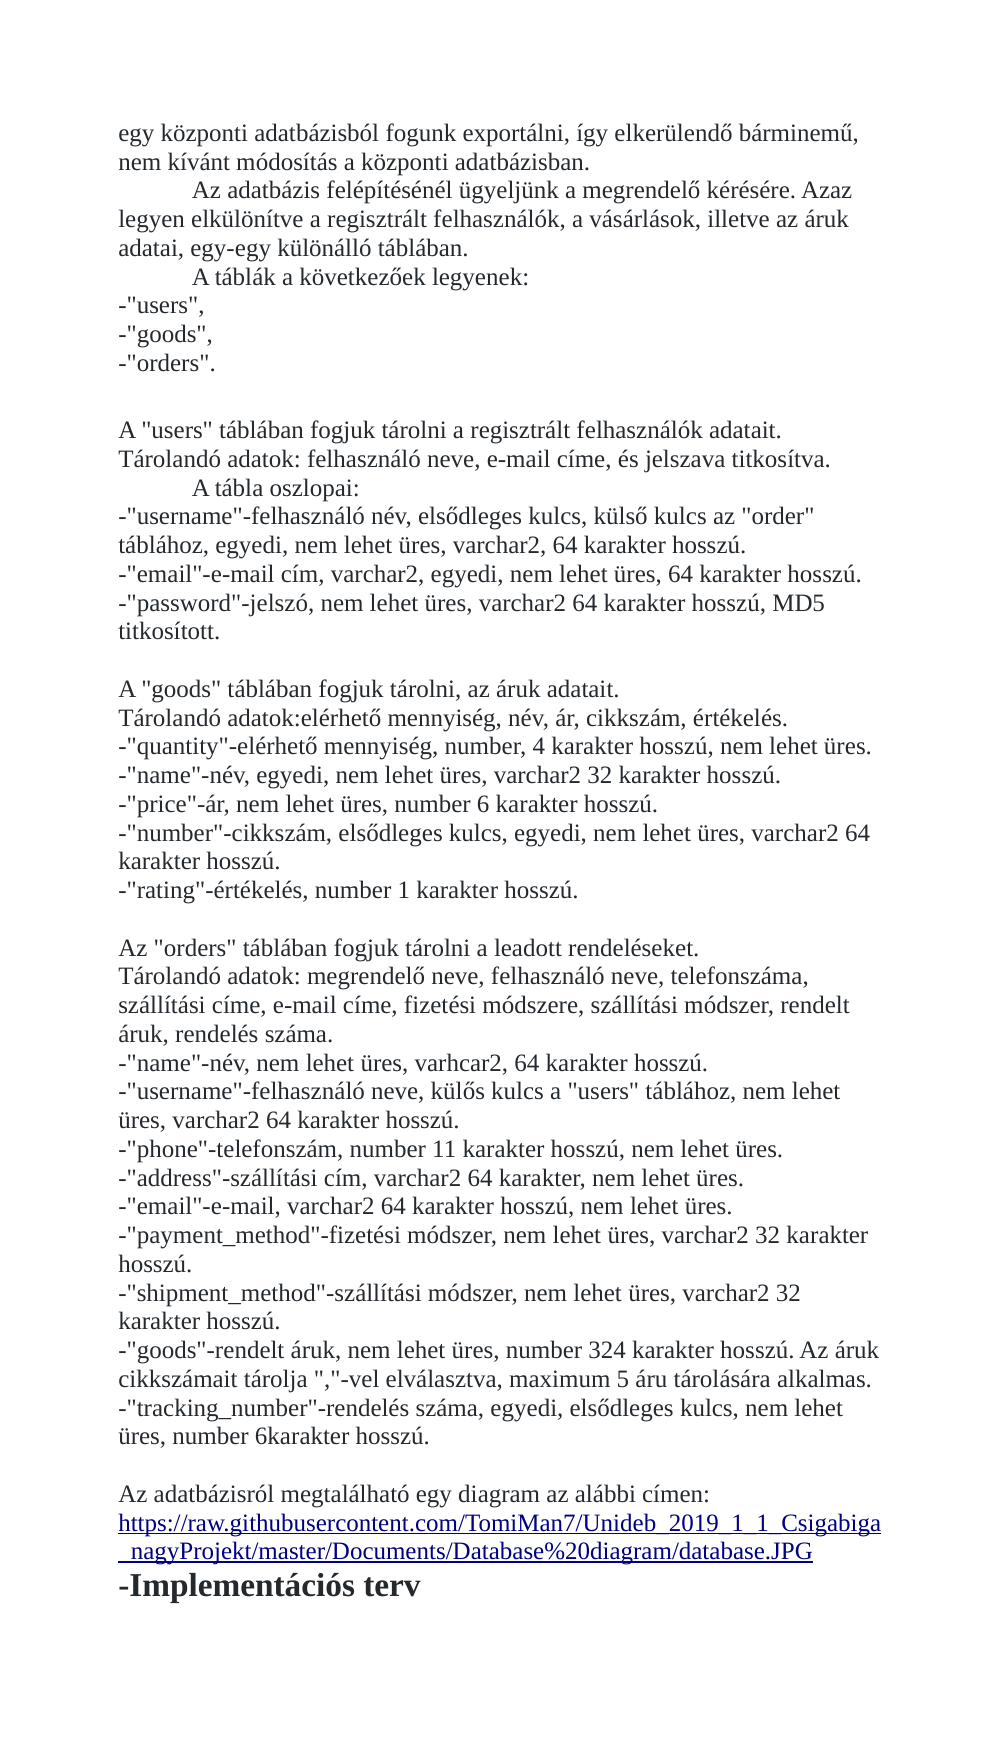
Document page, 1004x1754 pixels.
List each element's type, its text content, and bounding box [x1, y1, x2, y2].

text -"phone"-telefonszám, number 11 karakter hosszú, nem lehet üres. [118, 1134, 886, 1163]
text A "goods" táblában fogjuk tárolni, az áruk adatait. [118, 674, 886, 703]
text A táblák a következőek legyenek: [118, 262, 886, 291]
text -"payment_method"-fizetési módszer, nem lehet üres, varchar2 32 karakter hosszú. [118, 1220, 886, 1278]
text Tárolandó adatok: megrendelő neve, felhasználó neve, telefonszáma, szállítási címe, e-mail címe, fizetési módszere, szállítási módszer, rendelt áruk, rendelés száma. [118, 961, 886, 1048]
text -"orders". [118, 348, 886, 377]
text -"password"-jelszó, nem lehet üres, varchar2 64 karakter hosszú, MD5 titkosított. [118, 588, 886, 645]
text Az "orders" táblában fogjuk tárolni a leadott rendeléseket. [118, 933, 886, 961]
text -"tracking_number"-rendelés száma, egyedi, elsődleges kulcs, nem lehet üres, number 6karakter hosszú. [118, 1393, 886, 1450]
text Az adatbázis felépítésénél ügyeljünk a megrendelő kérésére. Azaz legyen elkülönítve a regisztrált felhasználók, a vásárlások, illetve az áruk adatai, egy-egy különálló táblában. [118, 176, 886, 262]
text -"address"-szállítási cím, varchar2 64 karakter, nem lehet üres. [118, 1163, 886, 1191]
text -"number"-cikkszám, elsődleges kulcs, egyedi, nem lehet üres, varchar2 64 karakter hosszú. [118, 818, 886, 875]
text Az adatbázisról megtalálható egy diagram az alábbi címen: https://raw.githubusercontent.com/TomiMan7/Unideb_2019_1_1_Csigabiga_nagyProjekt/master/Documents/Database%20diagram/database.JPG [118, 1479, 886, 1565]
text -"price"-ár, nem lehet üres, number 6 karakter hosszú. [118, 789, 886, 818]
text -"name"-név, egyedi, nem lehet üres, varchar2 32 karakter hosszú. [118, 760, 886, 789]
text -"email"-e-mail cím, varchar2, egyedi, nem lehet üres, 64 karakter hosszú. [118, 559, 886, 588]
text -"username"-felhasználó név, elsődleges kulcs, külső kulcs az "order" táblához, egyedi, nem lehet üres, varchar2, 64 karakter hosszú. [118, 501, 886, 559]
text -"rating"-értékelés, number 1 karakter hosszú. [118, 875, 886, 904]
text A tábla oszlopai: [118, 473, 886, 501]
text -"quantity"-elérhető mennyiség, number, 4 karakter hosszú, nem lehet üres. [118, 731, 886, 760]
text -"email"-e-mail, varchar2 64 karakter hosszú, nem lehet üres. [118, 1191, 886, 1220]
text -"goods"-rendelt áruk, nem lehet üres, number 324 karakter hosszú. Az áruk cikkszámait tárolja ","-vel elválasztva, maximum 5 áru tárolására alkalmas. [118, 1335, 886, 1393]
text -"users", [118, 291, 886, 319]
text A "users" táblában fogjuk tárolni a regisztrált felhasználók adatait. Tárolandó adatok: felhasználó neve, e-mail címe, és jelszava titkosítva. [118, 415, 886, 473]
text -Implementációs terv [118, 1565, 886, 1603]
text -"username"-felhasználó neve, külős kulcs a "users" táblához, nem lehet üres, varchar2 64 karakter hosszú. [118, 1076, 886, 1134]
text egy központi adatbázisból fogunk exportálni, így elkerülendő bárminemű, nem kívánt módosítás a központi adatbázisban. [118, 118, 886, 176]
text Tárolandó adatok:elérhető mennyiség, név, ár, cikkszám, értékelés. [118, 703, 886, 731]
text -"name"-név, nem lehet üres, varhcar2, 64 karakter hosszú. [118, 1048, 886, 1076]
text -"shipment_method"-szállítási módszer, nem lehet üres, varchar2 32 karakter hosszú. [118, 1278, 886, 1335]
text -"goods", [118, 319, 886, 348]
